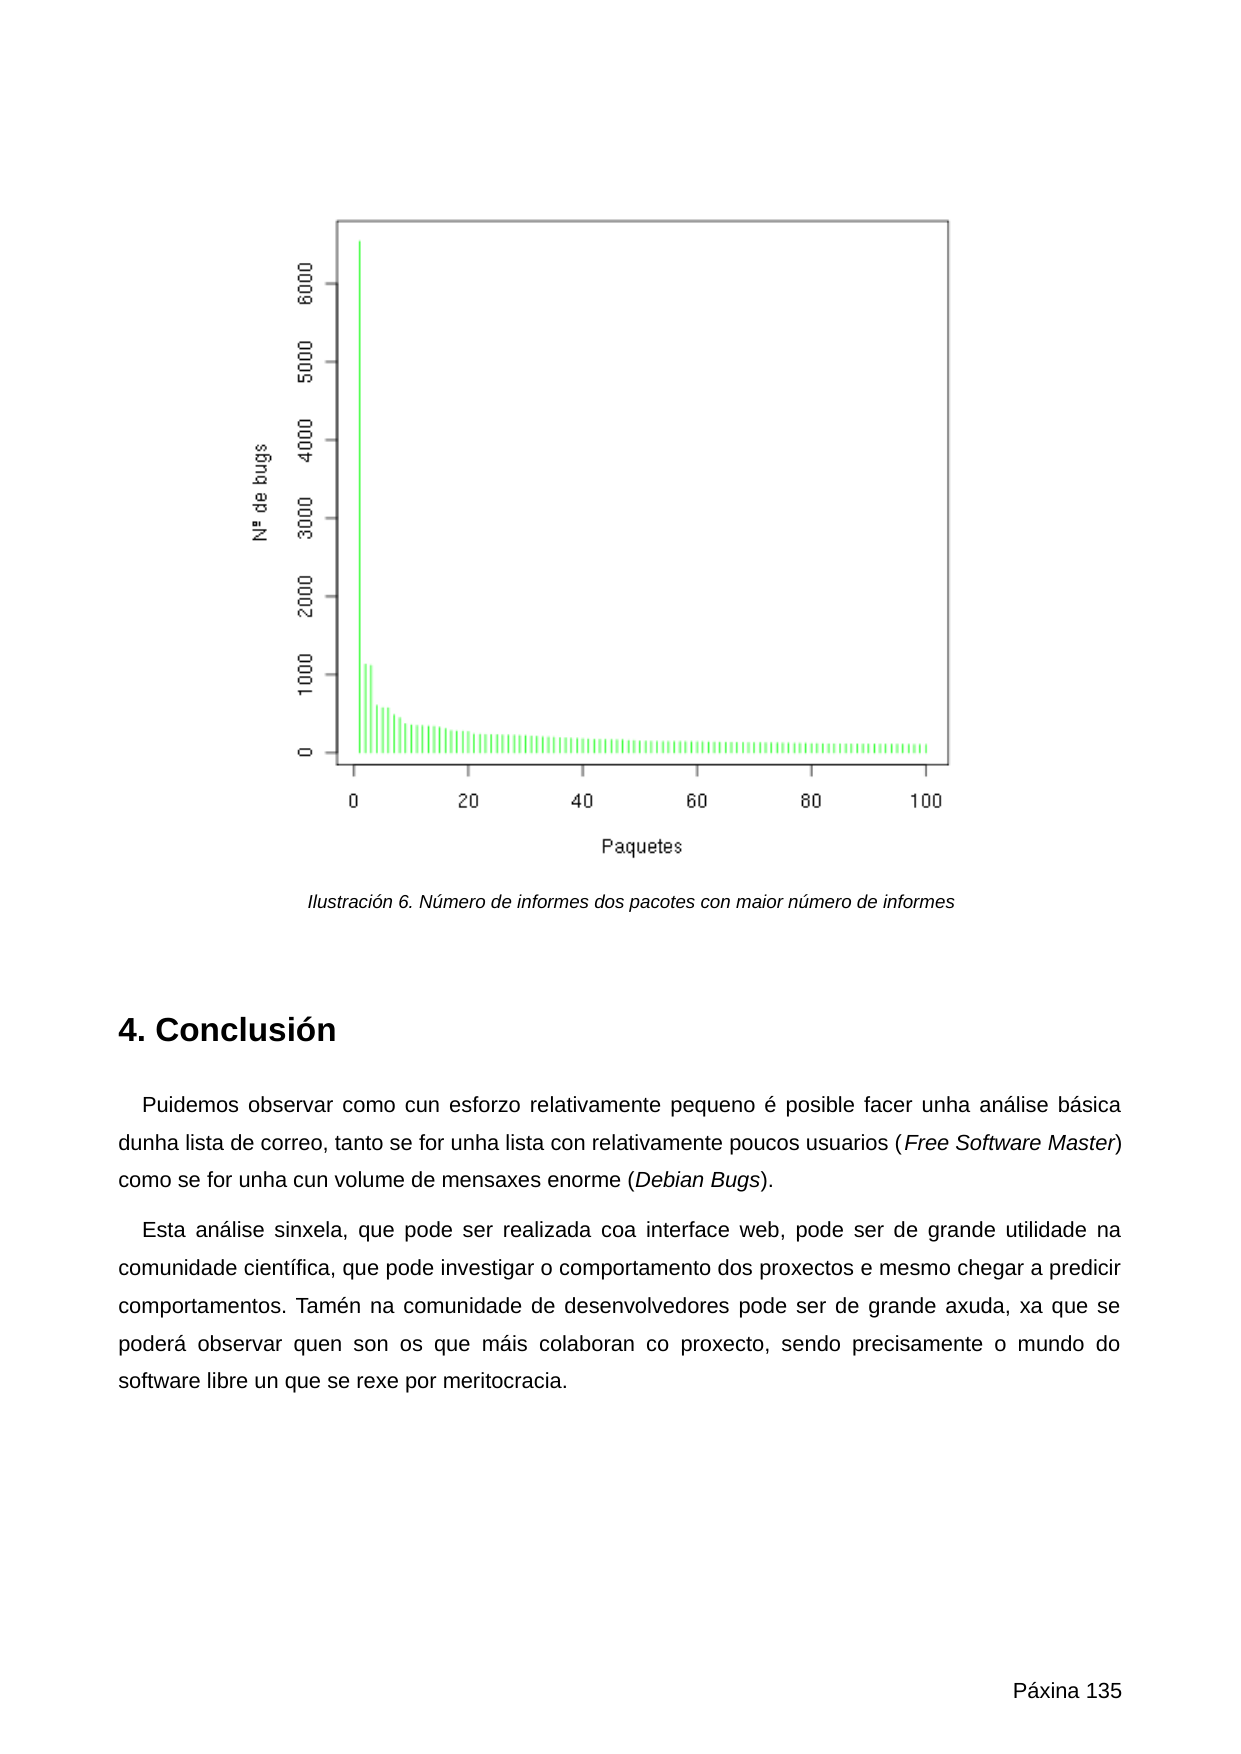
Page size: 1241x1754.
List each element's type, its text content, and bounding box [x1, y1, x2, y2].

picture [245, 129, 995, 880]
text Puidemos observar como cun esforzo relativamente pequeno é posible facer unha análise básica dunha lista de correo, tanto se for unha lista con relativamente poucos usuarios (Free Software Master) como se for unha cun volume de mensaxes enorme (Debian Bugs). [118, 1092, 1122, 1193]
text Esta análise sinxela, que pode ser realizada coa interface web, pode ser de grande utilidade na comunidade científica, que pode investigar o comportamento dos proxectos e mesmo chegar a predicir comportamentos. Tamén na comunidade de desenvolvedores pode ser de grande axuda, xa que se poderá observar quen son os que máis colaboran co proxecto, sendo precisamente o mundo do software libre un que se rexe por meritocracia. [118, 1217, 1122, 1393]
text Ilustración 6. Número de informes dos pacotes con maior número de informes [118, 118, 1122, 912]
subtitle 4. Conclusión [118, 1010, 1122, 1048]
